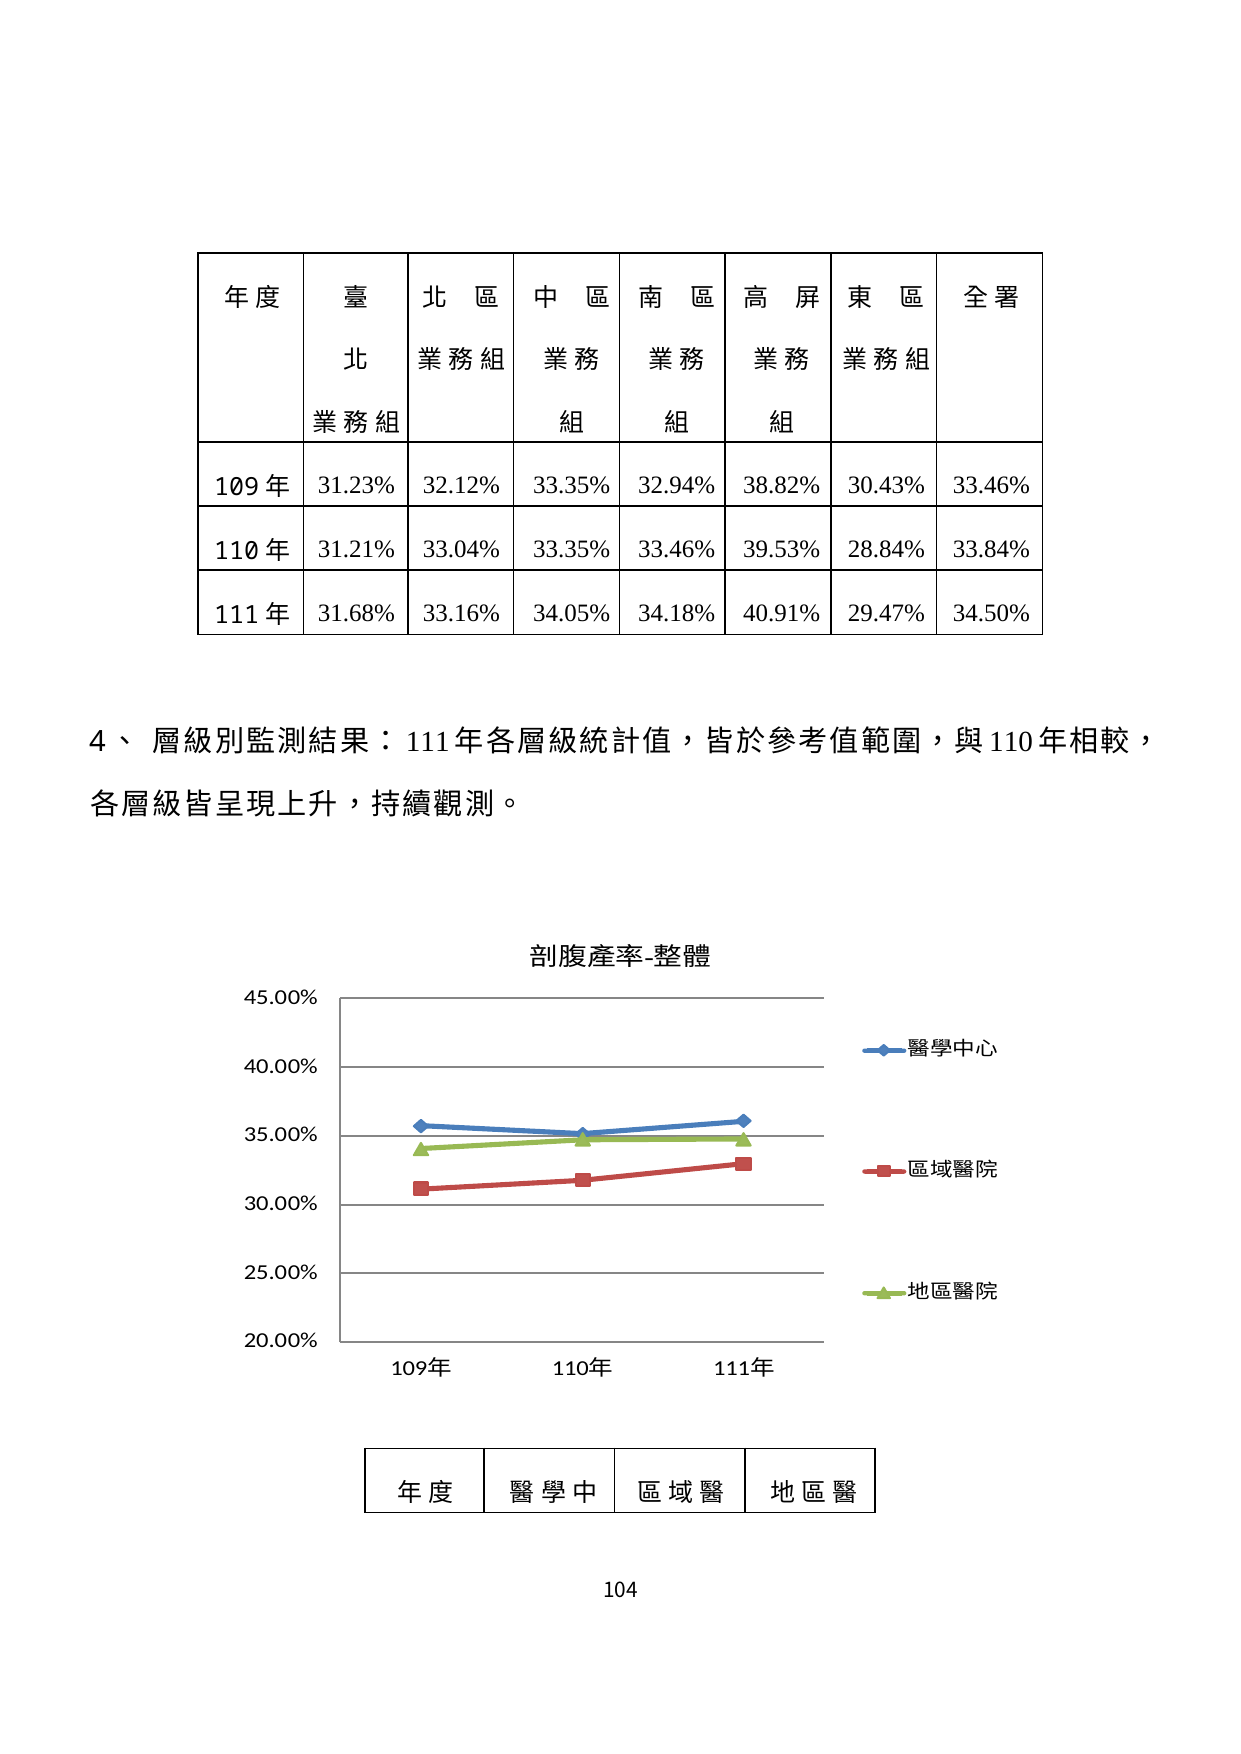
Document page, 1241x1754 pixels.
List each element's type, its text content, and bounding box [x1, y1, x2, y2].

table_header 南 區 業務組 [620, 254, 724, 441]
table_header 高 屏 業務組 [726, 254, 830, 441]
table_header 區域醫 [615, 1449, 744, 1512]
table_cell 33.35% [514, 443, 619, 505]
list 層級別監測結果：111年各層級統計值，皆於參考值範圍，與110年相較，各層級皆呈現上升，持續觀測。 [89, 697, 1145, 822]
table_header 北 區 業務組 [409, 254, 513, 441]
table_cell 33.46% [620, 507, 724, 569]
table_header 地區醫 [746, 1449, 874, 1512]
table_cell 111年 [199, 571, 303, 633]
table_cell 33.04% [409, 507, 513, 569]
table_cell 31.23% [304, 443, 407, 505]
table_cell 31.68% [304, 571, 407, 633]
table_cell 34.05% [514, 571, 619, 633]
table_cell 34.18% [620, 571, 724, 633]
table_header 東 區 業務組 [832, 254, 936, 441]
table_cell 109年 [199, 443, 303, 505]
table_cell 33.16% [409, 571, 513, 633]
table_cell 30.43% [832, 443, 936, 505]
table_header 醫學中 [485, 1449, 614, 1512]
table_cell 38.82% [726, 443, 830, 505]
table_cell 28.84% [832, 507, 936, 569]
table_cell 32.94% [620, 443, 724, 505]
table_header 年度 [199, 254, 303, 441]
table_cell 39.53% [726, 507, 830, 569]
table_cell 31.21% [304, 507, 407, 569]
table_header 中 區 業務組 [514, 254, 619, 441]
table_header 全署 [937, 254, 1042, 441]
table_header 年度 [366, 1449, 483, 1512]
table_cell 33.35% [514, 507, 619, 569]
table_cell 110年 [199, 507, 303, 569]
table_cell 32.12% [409, 443, 513, 505]
table_cell 33.46% [937, 443, 1042, 505]
table_cell 29.47% [832, 571, 936, 633]
table_cell 40.91% [726, 571, 830, 633]
table_cell 34.50% [937, 571, 1042, 633]
table_cell 33.84% [937, 507, 1042, 569]
table_header 臺 北 業務組 [304, 254, 407, 441]
